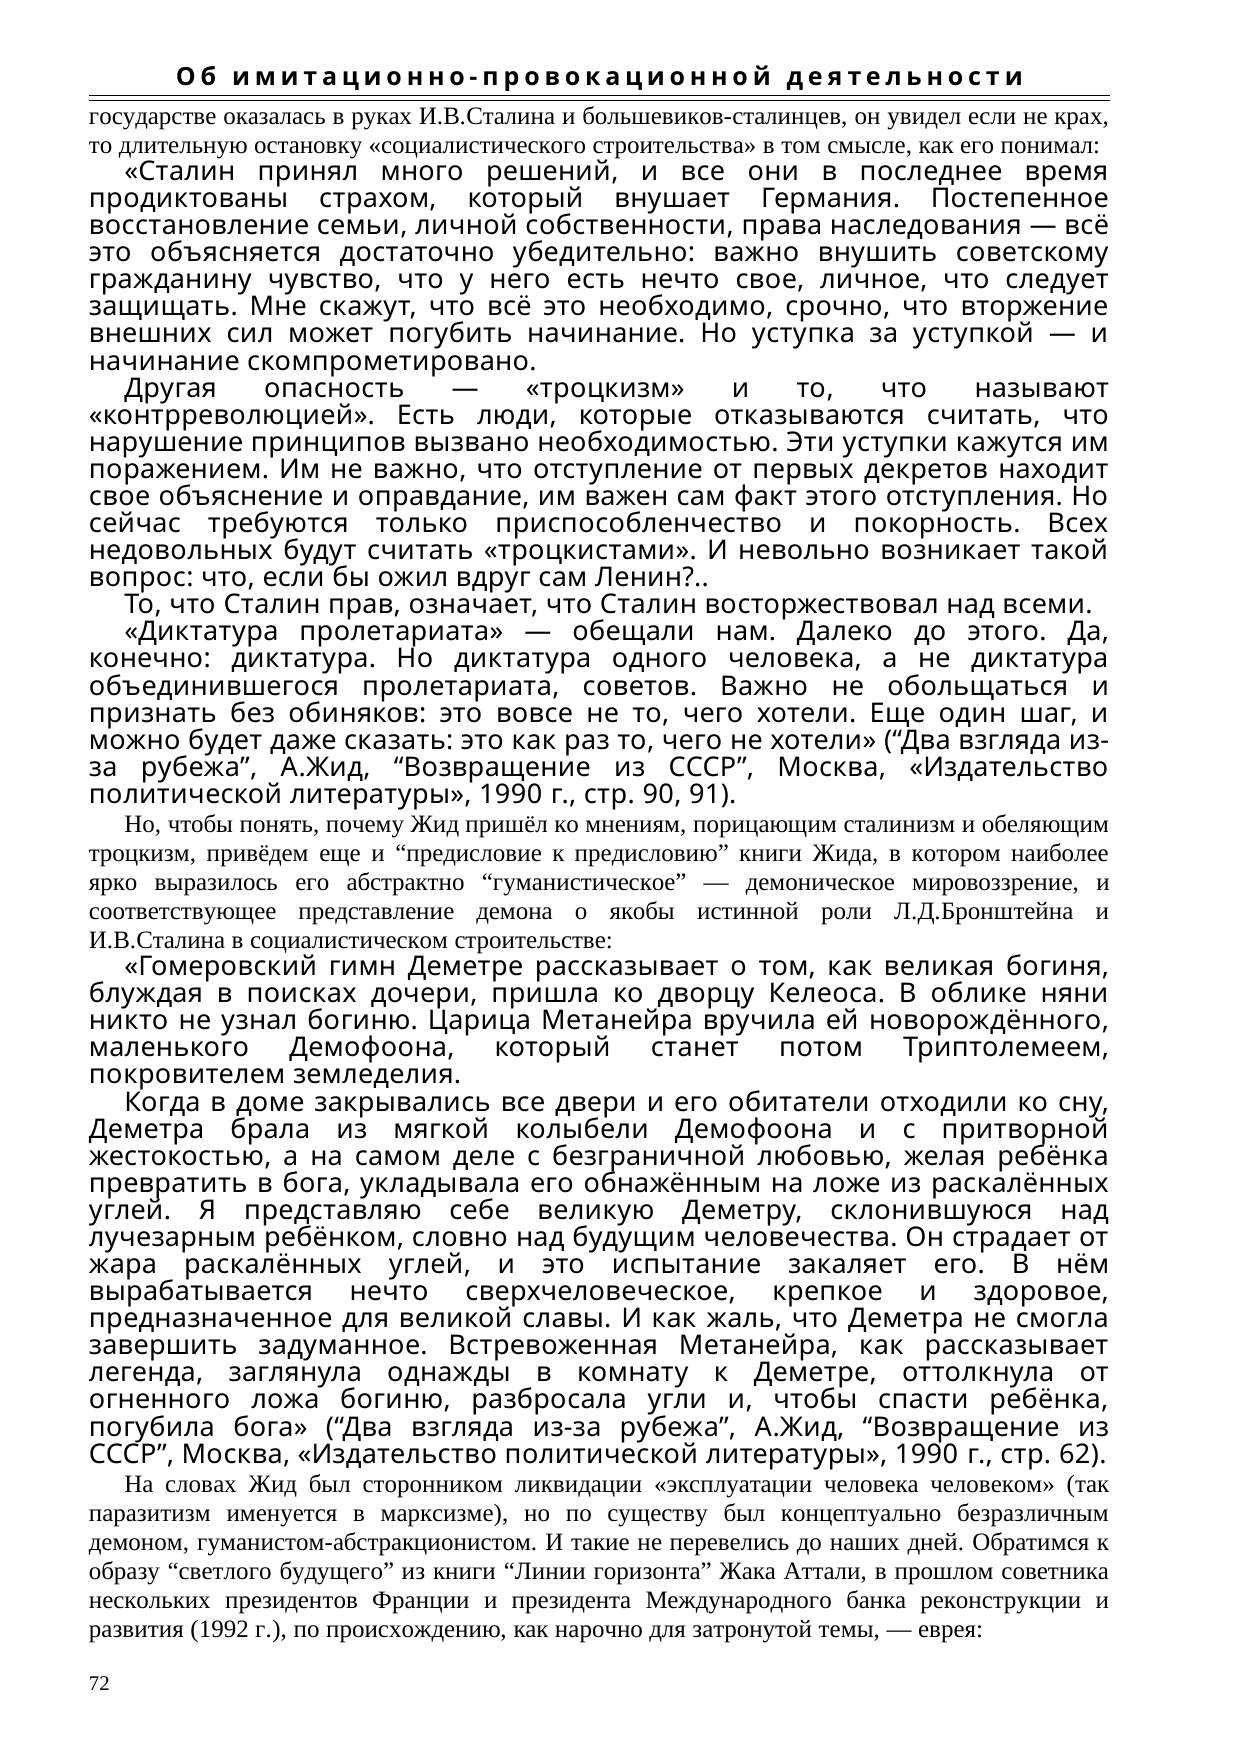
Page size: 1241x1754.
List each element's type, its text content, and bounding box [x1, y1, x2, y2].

text Другая опасность — «троцкизм» и то, что называют «контрреволюцией». Есть люди, которые отказываются считать, что нарушение принципов вызвано необходимостью. Эти уступки кажутся им поражением. Им не важно, что отступление от первых декретов находит свое объяснение и оправдание, им важен сам факт этого отступления. Но сейчас требуются только приспособленчество и покорность. Всех недовольных будут считать «троцкистами». И невольно возникает такой вопрос: что, если бы ожил вдруг сам Ленин?.. [89, 375, 1110, 592]
text На словах Жид был сторонником ликвидации «эксплуатации человека человеком» (так паразитизм именуется в марксизме), но по существу был концептуально безразличным демоном, гуманистом-абстракционис­том. И такие не перевелись до наших дней. Обратимся к образу “светло­го будущего” из книги “Линии горизонта” Жака Аттали, в прошлом советника нескольких президентов Франции и президента Международного банка реконструкции и развития (1992 г.), по происхождению, как нарочно для затронутой темы, — еврея: [89, 1468, 1110, 1643]
text «Гомеровский гимн Деметре рассказывает о том, как великая богиня, блуждая в поисках дочери, пришла ко дворцу Келеоса. В облике няни никто не узнал богиню. Царица Метанейра вручила ей новорождённого, маленького Демофоона, который станет потом Триптолемеем, покровителем земледелия. [89, 954, 1110, 1089]
text Но, чтобы понять, почему Жид пришёл ко мнениям, порицающим сталинизм и обеляющим троцкизм, привёдем еще и “предисловие к предисловию” книги Жида, в котором наиболее ярко выразилось его абстрактно “гуманистическое” — демоническое мировоззрение, и соответствующее представление демона о якобы истинной роли Л.Д.Бронштейна и И.В.Сталина в социалистическом строительстве: [89, 809, 1110, 954]
text «Сталин принял много решений, и все они в последнее время продиктованы страхом, который внушает Германия. Постепенное восстановление семьи, личной собственности, права наследования — всё это объясняется достаточно убедительно: важно внушить советскому гражданину чувство, что у него есть нечто свое, личное, что следует защищать. Мне скажут, что всё это необходимо, срочно, что вторжение внешних сил может погубить начинание. Но уступка за уступкой — и начинание скомпрометировано. [89, 159, 1110, 375]
text Когда в доме закрывались все двери и его обитатели отходили ко сну, Деметра брала из мягкой колыбели Демофоона и с притворной жестокостью, а на самом деле с безграничной любовью, желая ребёнка превратить в бога, укладывала его обнажённым на ложе из раскалённых углей. Я представляю себе великую Деметру, склонившуюся над лучезарным ребёнком, словно над будущим человечества. Он страдает от жара раскалённых углей, и это испытание закаляет его. В нём вырабатывается нечто сверхчеловеческое, крепкое и здоровое, предназначенное для великой славы. И как жаль, что Деметра не смогла завершить задуманное. Встревоженная Метанейра, как рассказывает легенда, заглянула однажды в комнату к Деметре, оттолкнула от огненного ложа богиню, разбросала угли и, чтобы спасти ребёнка, погубила бога» (“Два взгляда из-за рубежа”, А.Жид, “Возвращение из СССР”, Москва, «Издательство политической литературы», 1990 г., стр. 62). [89, 1089, 1110, 1468]
text «Диктатура пролетариата» — обещали нам. Далеко до этого. Да, конечно: диктатура. Но диктатура одного человека, а не диктатура объединившегося пролетариата, советов. Важно не обольщаться и признать без обиняков: это вовсе не то, чего хотели. Еще один шаг, и можно будет даже сказать: это как раз то, чего не хотели» (“Два взгляда из-за рубежа”, А.Жид, “Возвращение из СССР”, Москва, «Издательство политической литературы», 1990 г., стр. 90, 91). [89, 619, 1110, 809]
text государстве оказалась в руках И.В.Сталина и большевиков-сталинцев, он увидел если не крах, то длительную остановку «социалистического строительства» в том смысле, как его понимал: [89, 101, 1110, 159]
text То, что Сталин прав, означает, что Сталин восторжествовал над всеми. [89, 592, 1110, 619]
